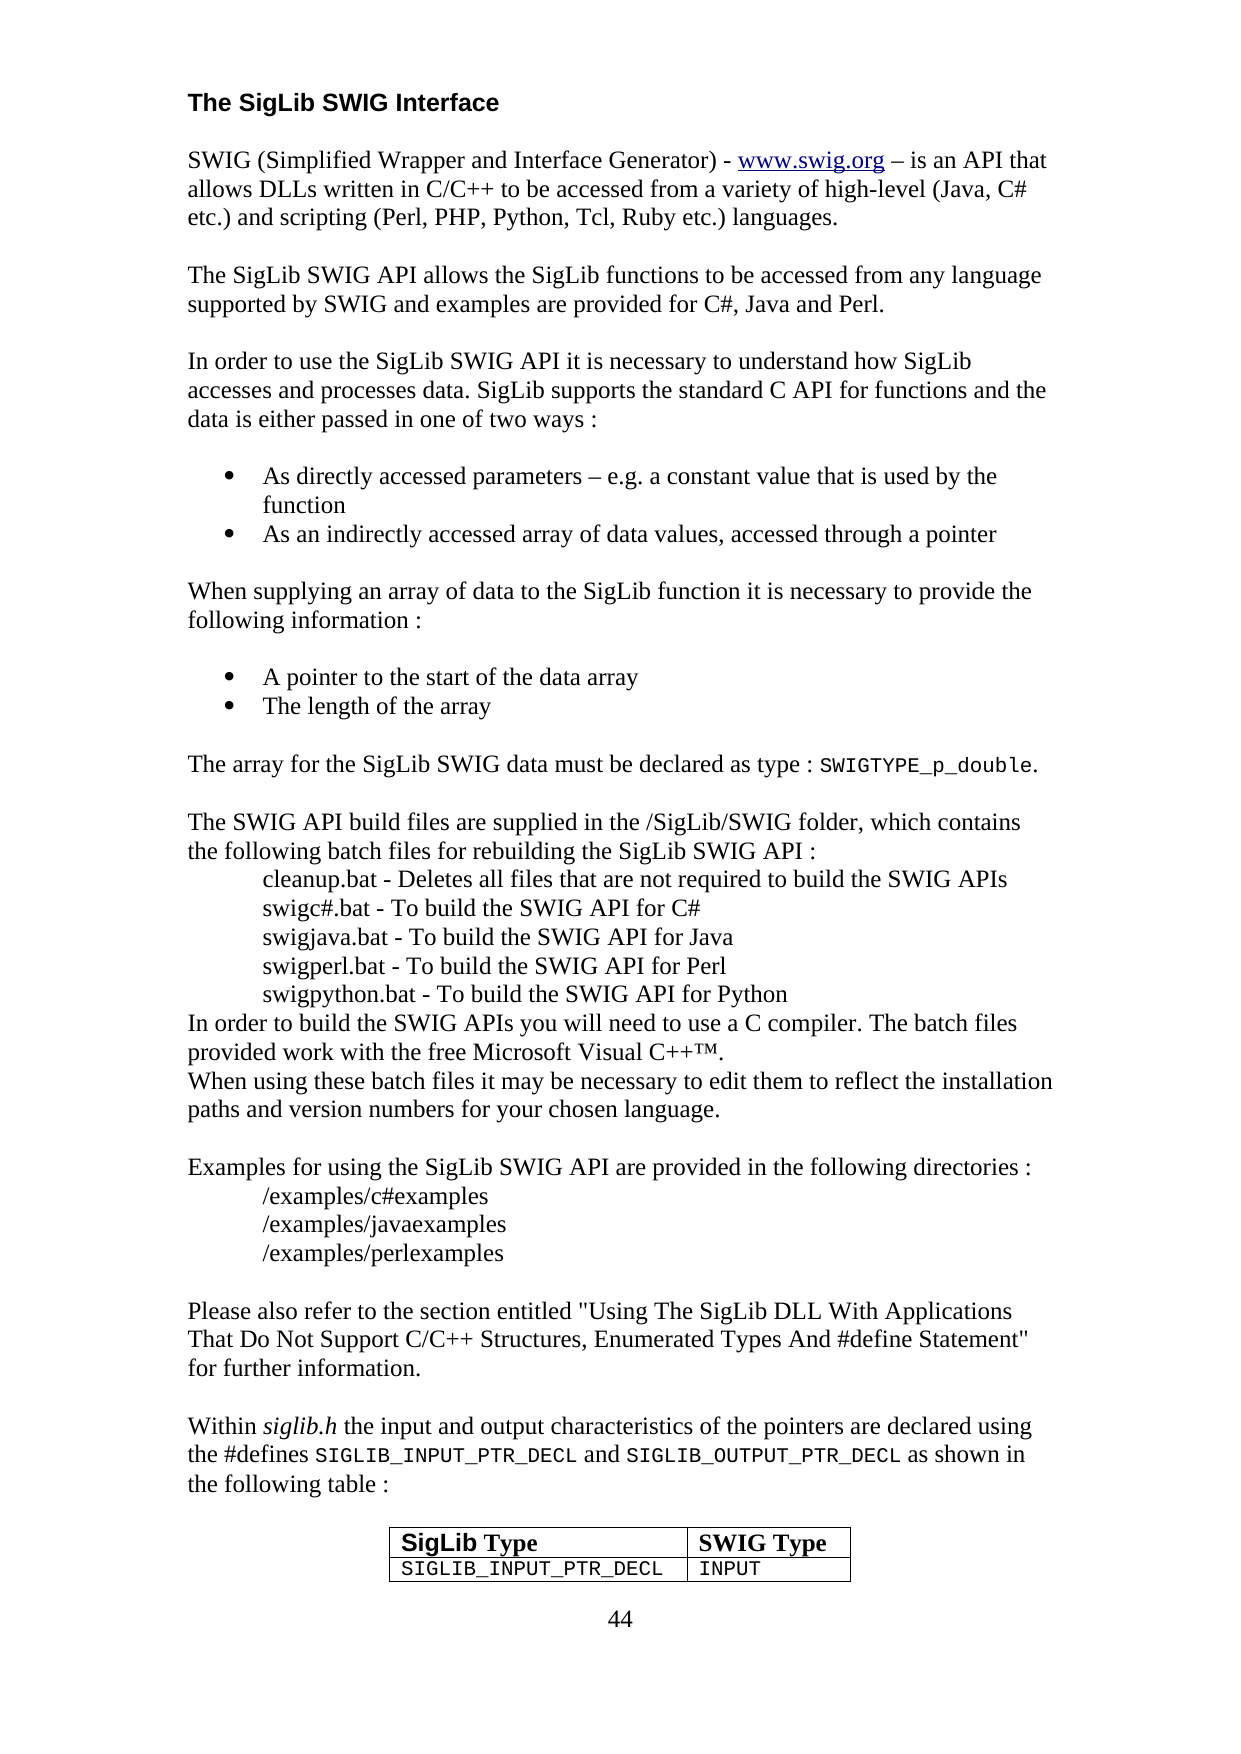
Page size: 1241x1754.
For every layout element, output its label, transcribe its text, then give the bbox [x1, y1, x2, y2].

text The array for the SigLib SWIG data must be declared as type : SWIGTYPE_p_double. [187, 749, 1053, 778]
text swigc#.bat - To build the SWIG API for C# [187, 893, 1053, 922]
text swigpython.bat - To build the SWIG API for Python [187, 979, 1053, 1008]
table_cell INPUT [688, 1558, 850, 1581]
text /examples/c#examples [187, 1181, 1053, 1209]
text When supplying an array of data to the SigLib function it is necessary to provide the following information : [187, 576, 1053, 634]
text In order to use the SigLib SWIG API it is necessary to understand how SigLib accesses and processes data. SigLib supports the standard C API for functions and the data is either passed in one of two ways : [187, 346, 1053, 432]
text In order to build the SWIG APIs you will need to use a C compiler. The batch files provided work with the free Microsoft Visual C++™. [187, 1008, 1053, 1066]
table_header SWIG Type [688, 1528, 850, 1557]
text SWIG (Simplified Wrapper and Interface Generator) - www.swig.org – is an API that allows DLLs written in C/C++ to be accessed from a variety of high-level (Java, C# etc.) and scripting (Perl, PHP, Python, Tcl, Ruby etc.) languages. [187, 145, 1053, 231]
table_cell SIGLIB_INPUT_PTR_DECL [390, 1558, 687, 1581]
text swigperl.bat - To build the SWIG API for Perl [187, 951, 1053, 979]
text /examples/perlexamples [187, 1238, 1053, 1267]
text The SWIG API build files are supplied in the /SigLib/SWIG folder, which contains the following batch files for rebuilding the SigLib SWIG API : [187, 807, 1053, 864]
text When using these batch files it may be necessary to edit them to reflect the installation paths and version numbers for your chosen language. [187, 1066, 1053, 1123]
list A pointer to the start of the data array [225, 662, 1053, 691]
text swigjava.bat - To build the SWIG API for Java [187, 922, 1053, 951]
subtitle The SigLib SWIG Interface [187, 87, 1053, 116]
text Examples for using the SigLib SWIG API are provided in the following directories : [187, 1152, 1053, 1181]
list As directly accessed parameters – e.g. a constant value that is used by the function [225, 461, 1053, 519]
text Within siglib.h the input and output characteristics of the pointers are declared using the #defines SIGLIB_INPUT_PTR_DECL and SIGLIB_OUTPUT_PTR_DECL as shown in the following table : [187, 1411, 1053, 1498]
list The length of the array [225, 691, 1053, 720]
text cleanup.bat - Deletes all files that are not required to build the SWIG APIs [187, 864, 1053, 893]
text The SigLib SWIG API allows the SigLib functions to be accessed from any language supported by SWIG and examples are provided for C#, Java and Perl. [187, 260, 1053, 317]
text /examples/javaexamples [187, 1209, 1053, 1238]
text Please also refer to the section entitled "Using The SigLib DLL With Applications That Do Not Support C/C++ Structures, Enumerated Types And #define Statement" for further information. [187, 1296, 1053, 1382]
list As an indirectly accessed array of data values, accessed through a pointer [225, 519, 1053, 547]
table_header SigLib Type [390, 1528, 687, 1557]
